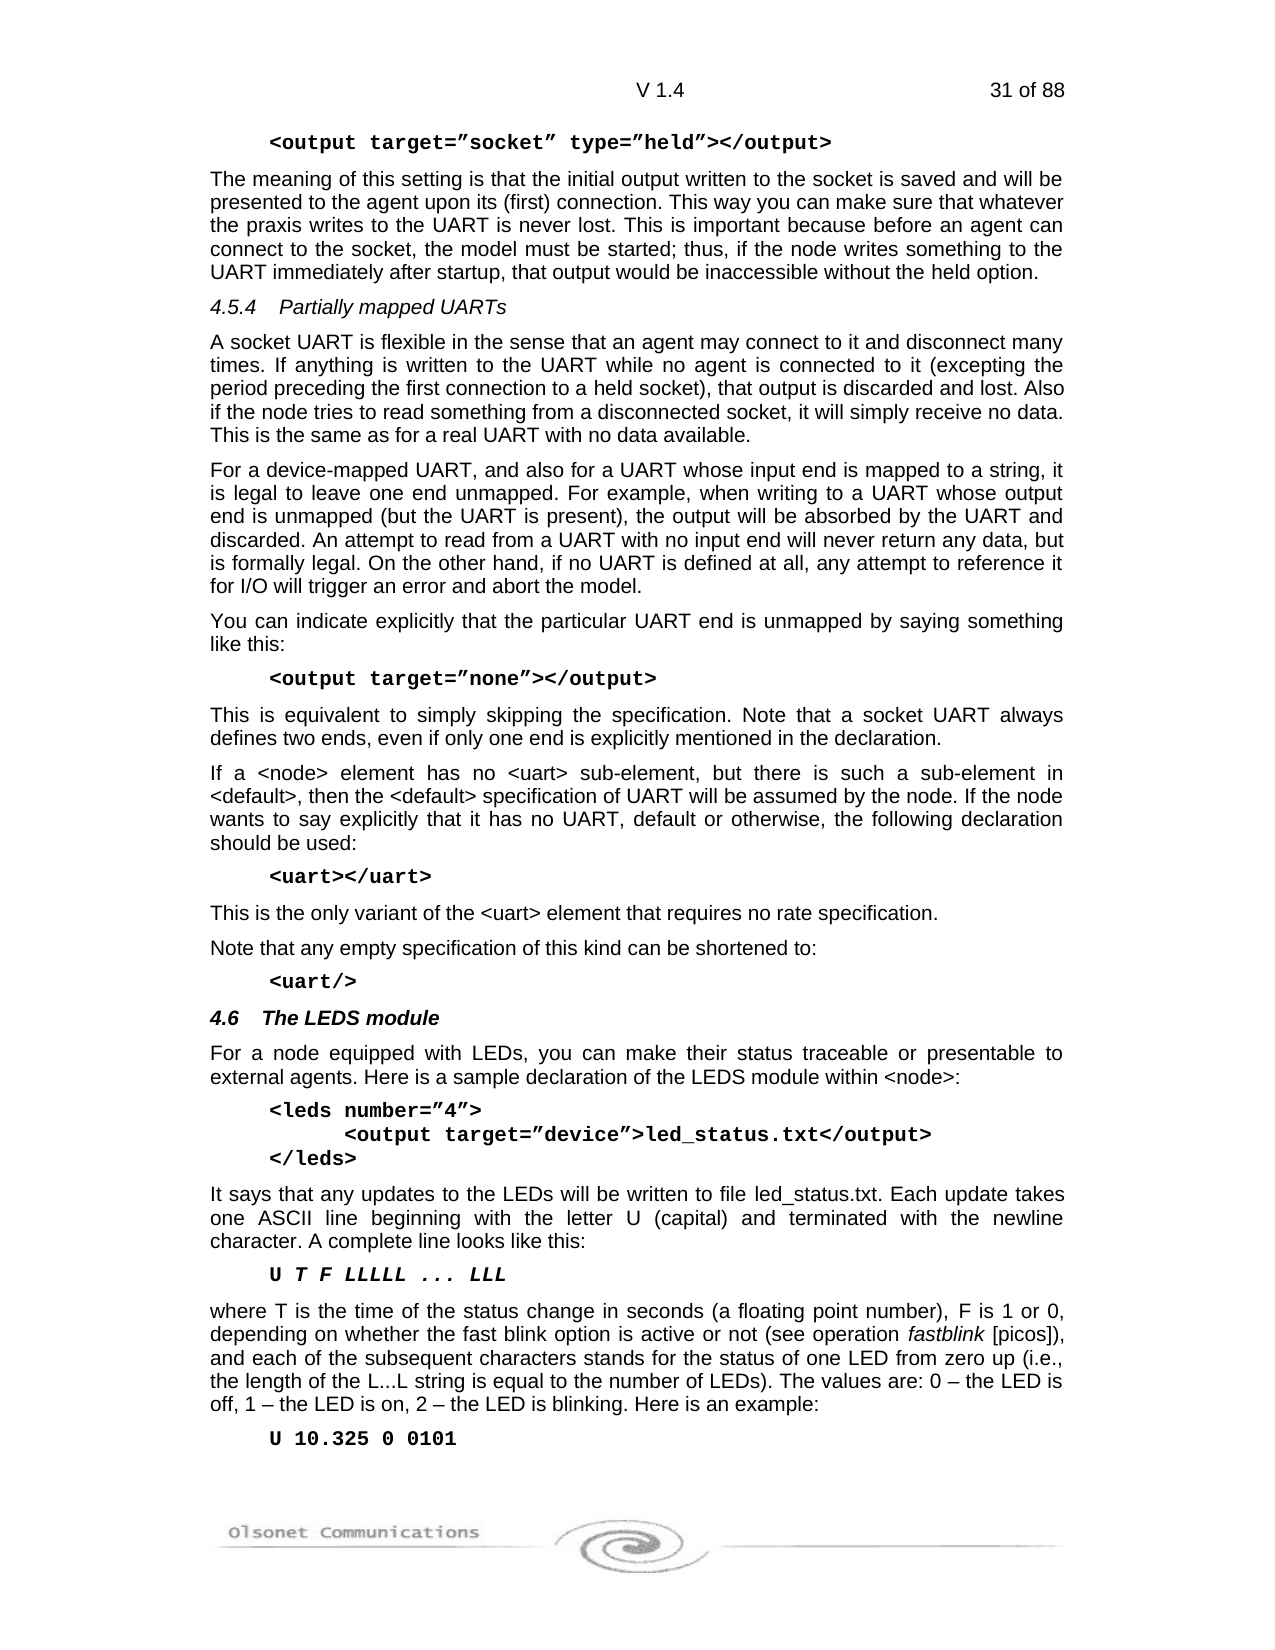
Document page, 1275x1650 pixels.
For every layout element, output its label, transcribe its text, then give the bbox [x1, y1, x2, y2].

text U T F LLLLL ... LLL [269, 1264, 1065, 1288]
text For a device-mapped UART, and also for a UART whose input end is mapped to a string, it is legal to leave one end unmapped. For example, when writing to a UART whose output end is unmapped (but the UART is present), the output will be absorbed by the UART and discarded. An attempt to read from a UART with no input end will never return any data, but is formally legal. On the other hand, if no UART is defined at all, any attempt to reference it for I/O will trigger an error and abort the model. [210, 458, 1065, 598]
subtitle Partially mapped UARTs [210, 296, 1065, 319]
text </leds> [269, 1147, 1065, 1171]
text Note that any empty specification of this kind can be shortened to: [210, 937, 1065, 960]
text <uart/> [269, 972, 1065, 995]
picture [210, 1504, 1065, 1596]
text where T is the time of the status change in seconds (a floating point number), F is 1 or 0, depending on whether the fast blink option is active or not (see operation fastblink [picos]), and each of the subsequent characters stands for the status of one LED from zero up (i.e., the length of the L...L string is equal to the number of LEDs). The values are: 0 – the LED is off, 1 – the LED is on, 2 – the LED is blinking. Here is an example: [210, 1300, 1065, 1416]
text <leds number=”4”> [269, 1100, 1065, 1124]
subtitle The LEDS module [210, 1007, 1065, 1030]
text <output target=”socket” type=”held”></output> [269, 132, 1065, 156]
text For a node equipped with LEDs, you can make their status traceable or presentable to external agents. Here is a sample declaration of the LEDS module within <node>: [210, 1042, 1065, 1088]
text You can indicate explicitly that the particular UART end is unmapped by saying something like this: [210, 609, 1065, 656]
text <output target=”none”></output> [269, 668, 1065, 691]
text <output target=”device”>led_status.txt</output> [269, 1124, 1065, 1147]
text It says that any updates to the LEDs will be written to file led_status.txt. Each update takes one ASCII line beginning with the letter U (capital) and terminated with the newline character. A complete line looks like this: [210, 1183, 1065, 1253]
text This is the only variant of the <uart> element that requires no rate specification. [210, 902, 1065, 925]
text If a <node> element has no <uart> sub-element, but there is such a sub-element in <default>, then the <default> specification of UART will be assumed by the node. If the node wants to say explicitly that it has no UART, default or otherwise, the following declaration should be used: [210, 761, 1065, 854]
text This is equivalent to simply skipping the specification. Note that a socket UART always defines two ends, even if only one end is explicitly mentioned in the declaration. [210, 703, 1065, 750]
text U 10.325 0 0101 [269, 1428, 1065, 1451]
text A socket UART is flexible in the sense that an agent may connect to it and disconnect many times. If anything is written to the UART while no agent is connected to it (excepting the period preceding the first connection to a held socket), that output is discarded and lost. Also if the node tries to read something from a disconnected socket, it will simply receive no data. This is the same as for a real UART with no data available. [210, 331, 1065, 447]
text The meaning of this setting is that the initial output written to the socket is saved and will be presented to the agent upon its (first) connection. This way you can make sure that whatever the praxis writes to the UART is never lost. This is important because before an agent can connect to the socket, the model must be started; thus, if the node writes something to the UART immediately after startup, that output would be inaccessible without the held option. [210, 168, 1065, 284]
text <uart></uart> [269, 866, 1065, 890]
